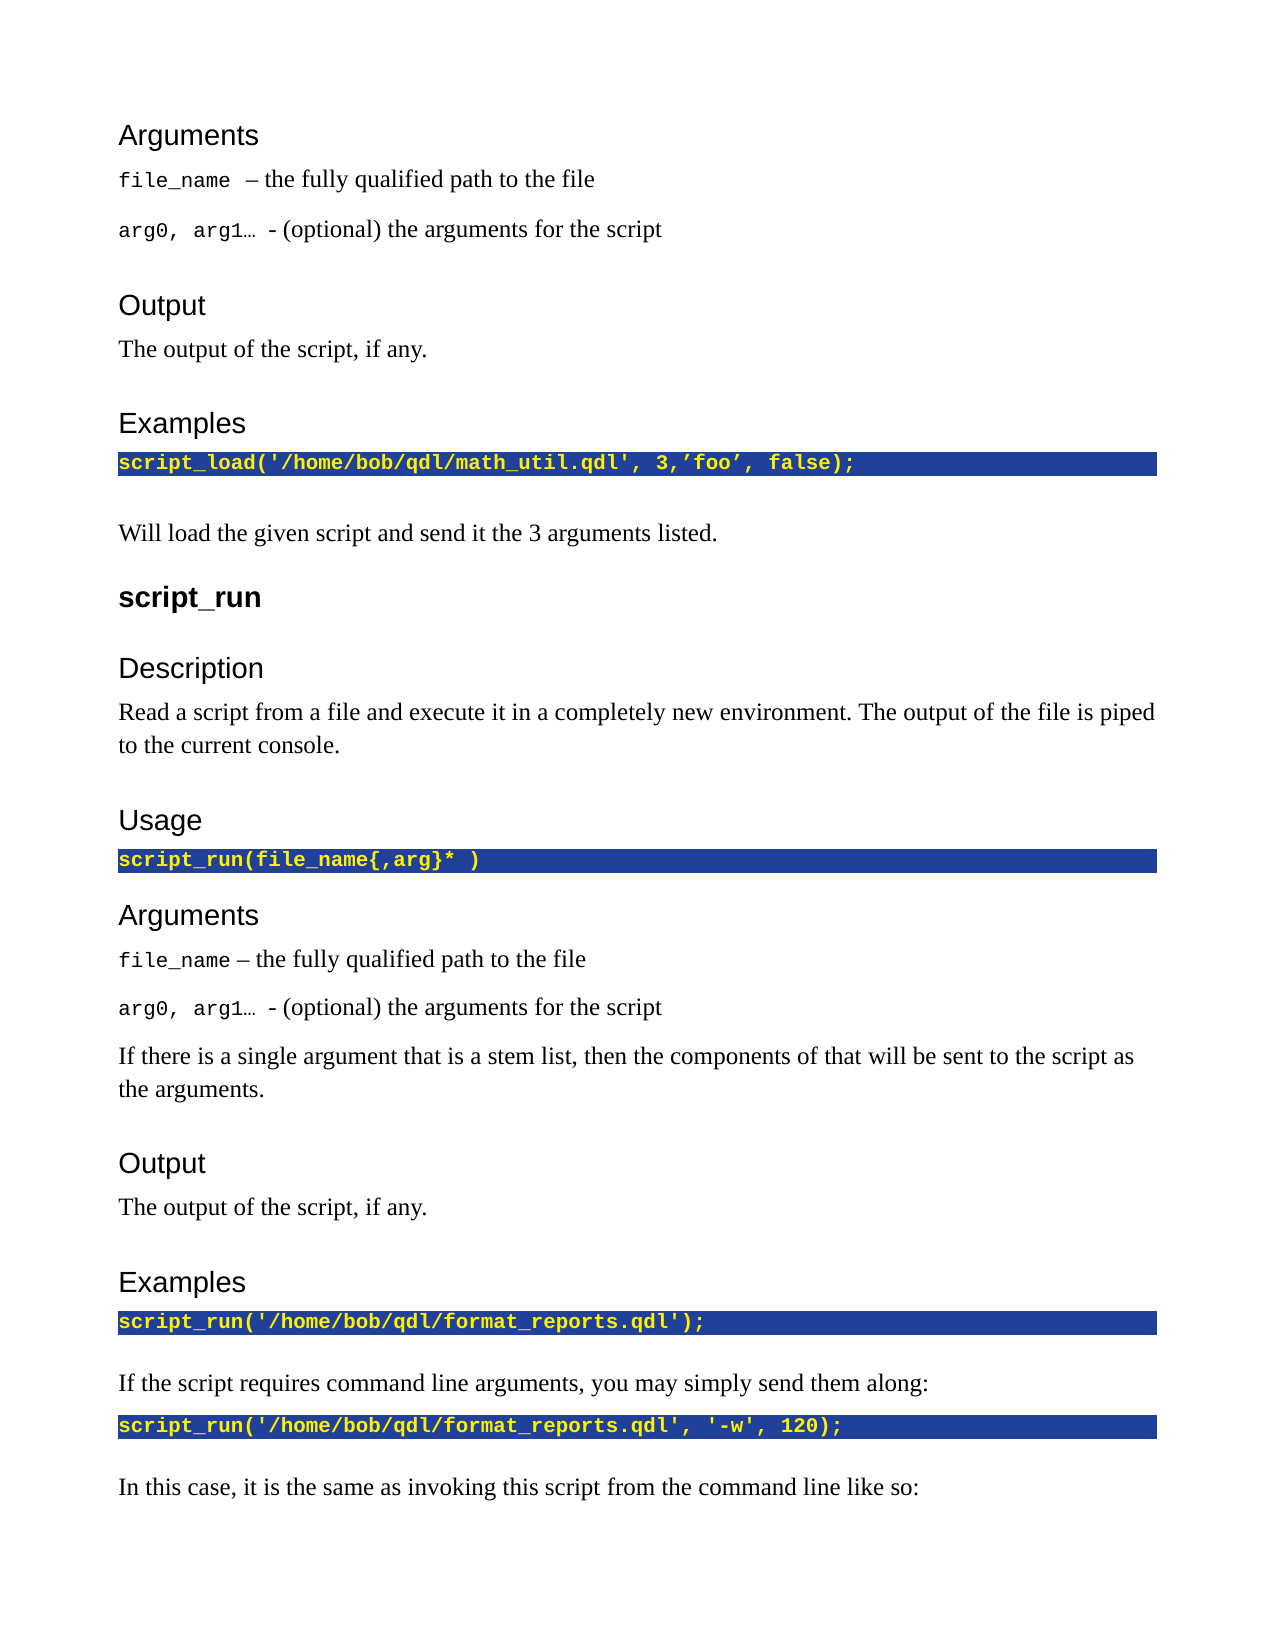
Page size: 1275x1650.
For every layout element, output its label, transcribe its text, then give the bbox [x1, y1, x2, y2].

subtitle Examples [118, 1265, 1157, 1298]
text script_run('/home/bob/qdl/format_reports.qdl'); [118, 1311, 1157, 1335]
text script_run(file_name{,arg}* ) [118, 849, 1157, 873]
text The output of the script, if any. [118, 334, 1157, 362]
subtitle script_run [118, 580, 1157, 614]
text If the script requires command line arguments, you may simply send them along: [118, 1335, 1157, 1396]
text file_name – the fully qualified path to the file [118, 944, 1157, 973]
text file_name – the fully qualified path to the file [118, 164, 1157, 195]
text arg0, arg1… - (optional) the arguments for the script [118, 992, 1157, 1022]
text If there is a single argument that is a stem list, then the components of that will be sent to the script as the arguments. [118, 1041, 1157, 1102]
text script_load('/home/bob/qdl/math_util.qdl', 3,’foo’, false); [118, 452, 1157, 476]
subtitle Examples [118, 406, 1157, 440]
text Will load the given script and send it the 3 arguments listed. [118, 518, 1157, 547]
text In this case, it is the same as invoking this script from the command line like so: [118, 1439, 1157, 1501]
text Read a script from a file and execute it in a completely new environment. The output of the file is piped to the current console. [118, 697, 1157, 759]
subtitle Arguments [118, 118, 1157, 152]
text The output of the script, if any. [118, 1192, 1157, 1221]
subtitle Arguments [118, 898, 1157, 931]
text script_run('/home/bob/qdl/format_reports.qdl', '-w', 120); [118, 1415, 1157, 1439]
subtitle Usage [118, 803, 1157, 836]
subtitle Output [118, 288, 1157, 321]
subtitle Output [118, 1146, 1157, 1180]
subtitle Description [118, 651, 1157, 685]
text arg0, arg1… - (optional) the arguments for the script [118, 214, 1157, 244]
